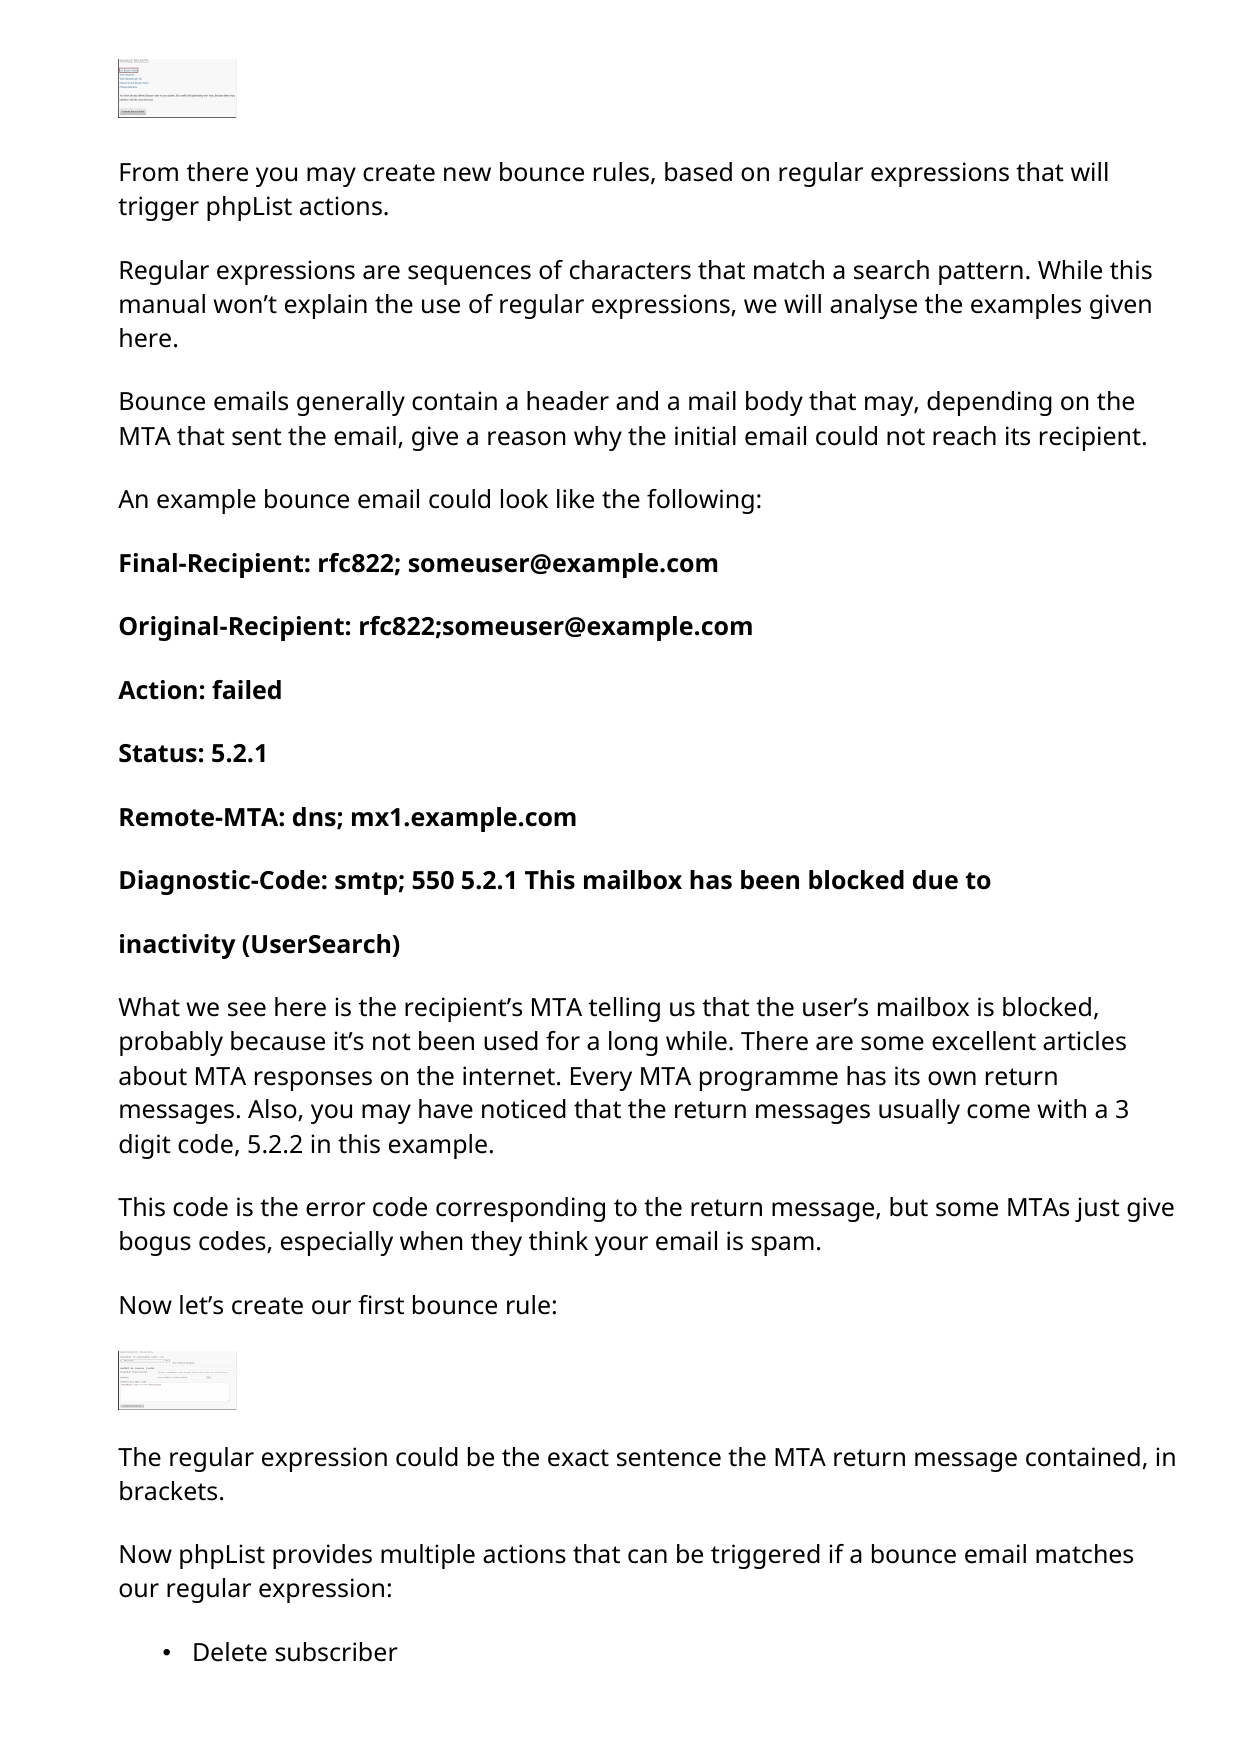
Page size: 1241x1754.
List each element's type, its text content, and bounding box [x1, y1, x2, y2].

text Remote-MTA: dns; mx1.example.com [118, 799, 1181, 833]
picture [118, 59, 237, 118]
list Delete subscriber [162, 1634, 1181, 1669]
text inactivity (UserSearch) [118, 926, 1181, 961]
text Regular expressions are sequences of characters that match a search pattern. While this manual won’t explain the use of regular expressions, we will analyse the examples given here. [118, 252, 1181, 354]
text An example bounce email could look like the following: [118, 482, 1181, 516]
text This code is the error code corresponding to the return message, but some MTAs just give bogus codes, especially when they think your email is spam. [118, 1190, 1181, 1258]
text Now let’s create our first bounce rule: [118, 1287, 1181, 1321]
text Status: 5.2.1 [118, 736, 1181, 770]
text Bounce emails generally contain a header and a mail body that may, depending on the MTA that sent the email, give a reason why the initial email could not reach its recipient. [118, 384, 1181, 452]
text Final-Recipient: rfc822; someuser@example.com [118, 545, 1181, 579]
text Action: failed [118, 672, 1181, 706]
text Original-Recipient: rfc822;someuser@example.com [118, 609, 1181, 643]
text Now phpList provides multiple actions that can be triggered if a bounce email matches our regular expression: [118, 1537, 1181, 1605]
text From there you may create new bounce rules, based on regular expressions that will trigger phpList actions. [118, 155, 1181, 223]
text Diagnostic-Code: smtp; 550 5.2.1 This mailbox has been blocked due to [118, 863, 1181, 897]
picture [118, 1351, 237, 1410]
text What we see here is the recipient’s MTA telling us that the user’s mailbox is blocked, probably because it’s not been used for a long while. There are some excellent articles about MTA responses on the internet. Every MTA programme has its own return messages. Also, you may have noticed that the return messages usually come with a 3 digit code, 5.2.2 in this example. [118, 990, 1181, 1160]
text The regular expression could be the exact sentence the MTA return message contained, in brackets. [118, 1439, 1181, 1507]
